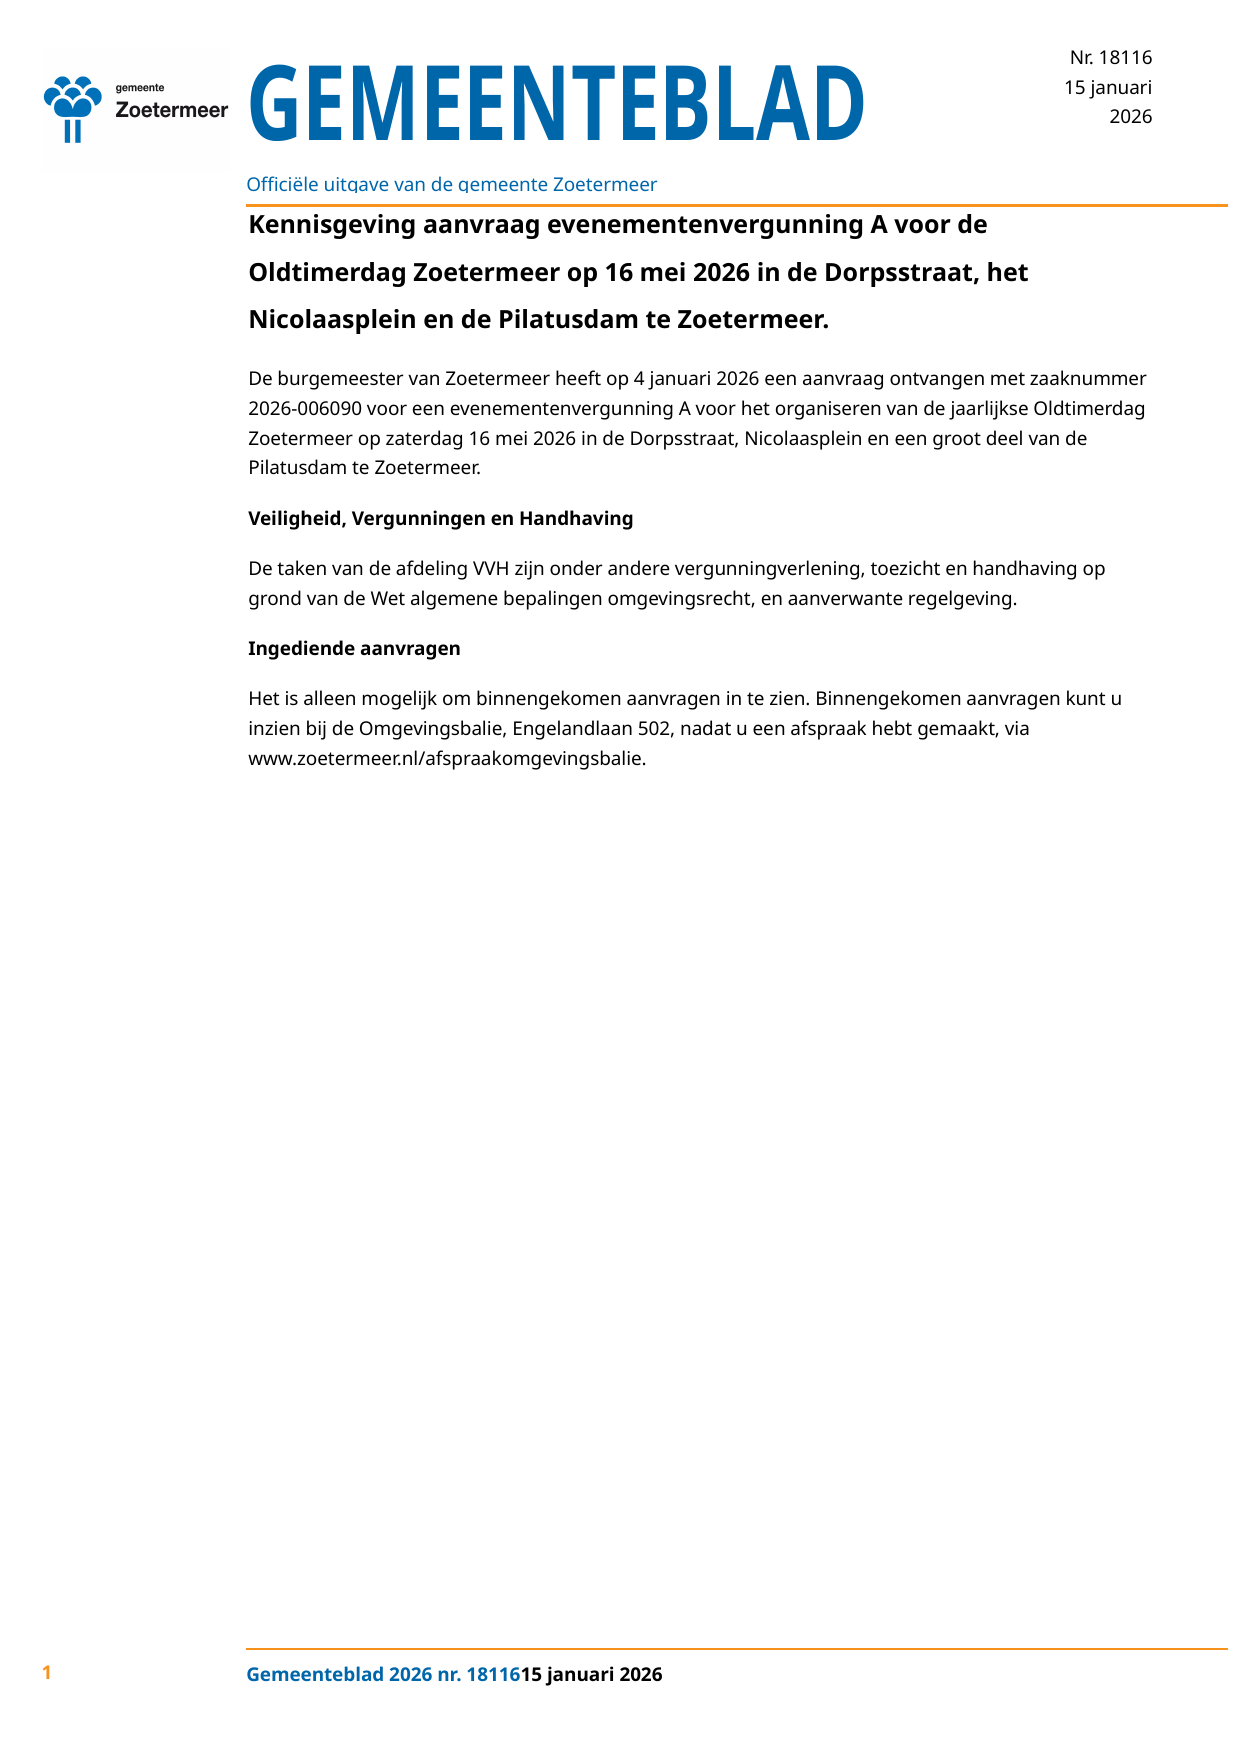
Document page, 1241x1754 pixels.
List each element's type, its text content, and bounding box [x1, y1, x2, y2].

text De burgemeester van Zoetermeer heeft op 4 januari 2026 een aanvraag ontvangen met zaaknummer 2026-006090 voor een evenementenvergunning A voor het organiseren van de jaarlijkse Oldtimerdag Zoetermeer op zaterdag 16 mei 2026 in de Dorpsstraat, Nicolaasplein en een groot deel van de Pilatusdam te Zoetermeer. [248, 366, 1152, 480]
text Ingediende aanvragen [248, 635, 1152, 661]
text De taken van de afdeling VVH zijn onder andere vergunningverlening, toezicht en handhaving op grond van de Wet algemene bepalingen omgevingsrecht, en aanverwante regelgeving. [248, 555, 1152, 610]
text Kennisgeving aanvraag evenementenvergunning A voor de Oldtimerdag Zoetermeer op 16 mei 2026 in de Dorpsstraat, het Nicolaasplein en de Pilatusdam te Zoetermeer. [248, 207, 1152, 336]
text Het is alleen mogelijk om binnengekomen aanvragen in te zien. Binnengekomen aanvragen kunt u inzien bij de Omgevingsbalie, Engelandlaan 502, nadat u een afspraak hebt gemaakt, via www.zoetermeer.nl/afspraakomgevingsbalie. [248, 686, 1152, 770]
picture [41, 47, 231, 172]
text Veiligheid, Vergunningen en Handhaving [248, 505, 1152, 530]
